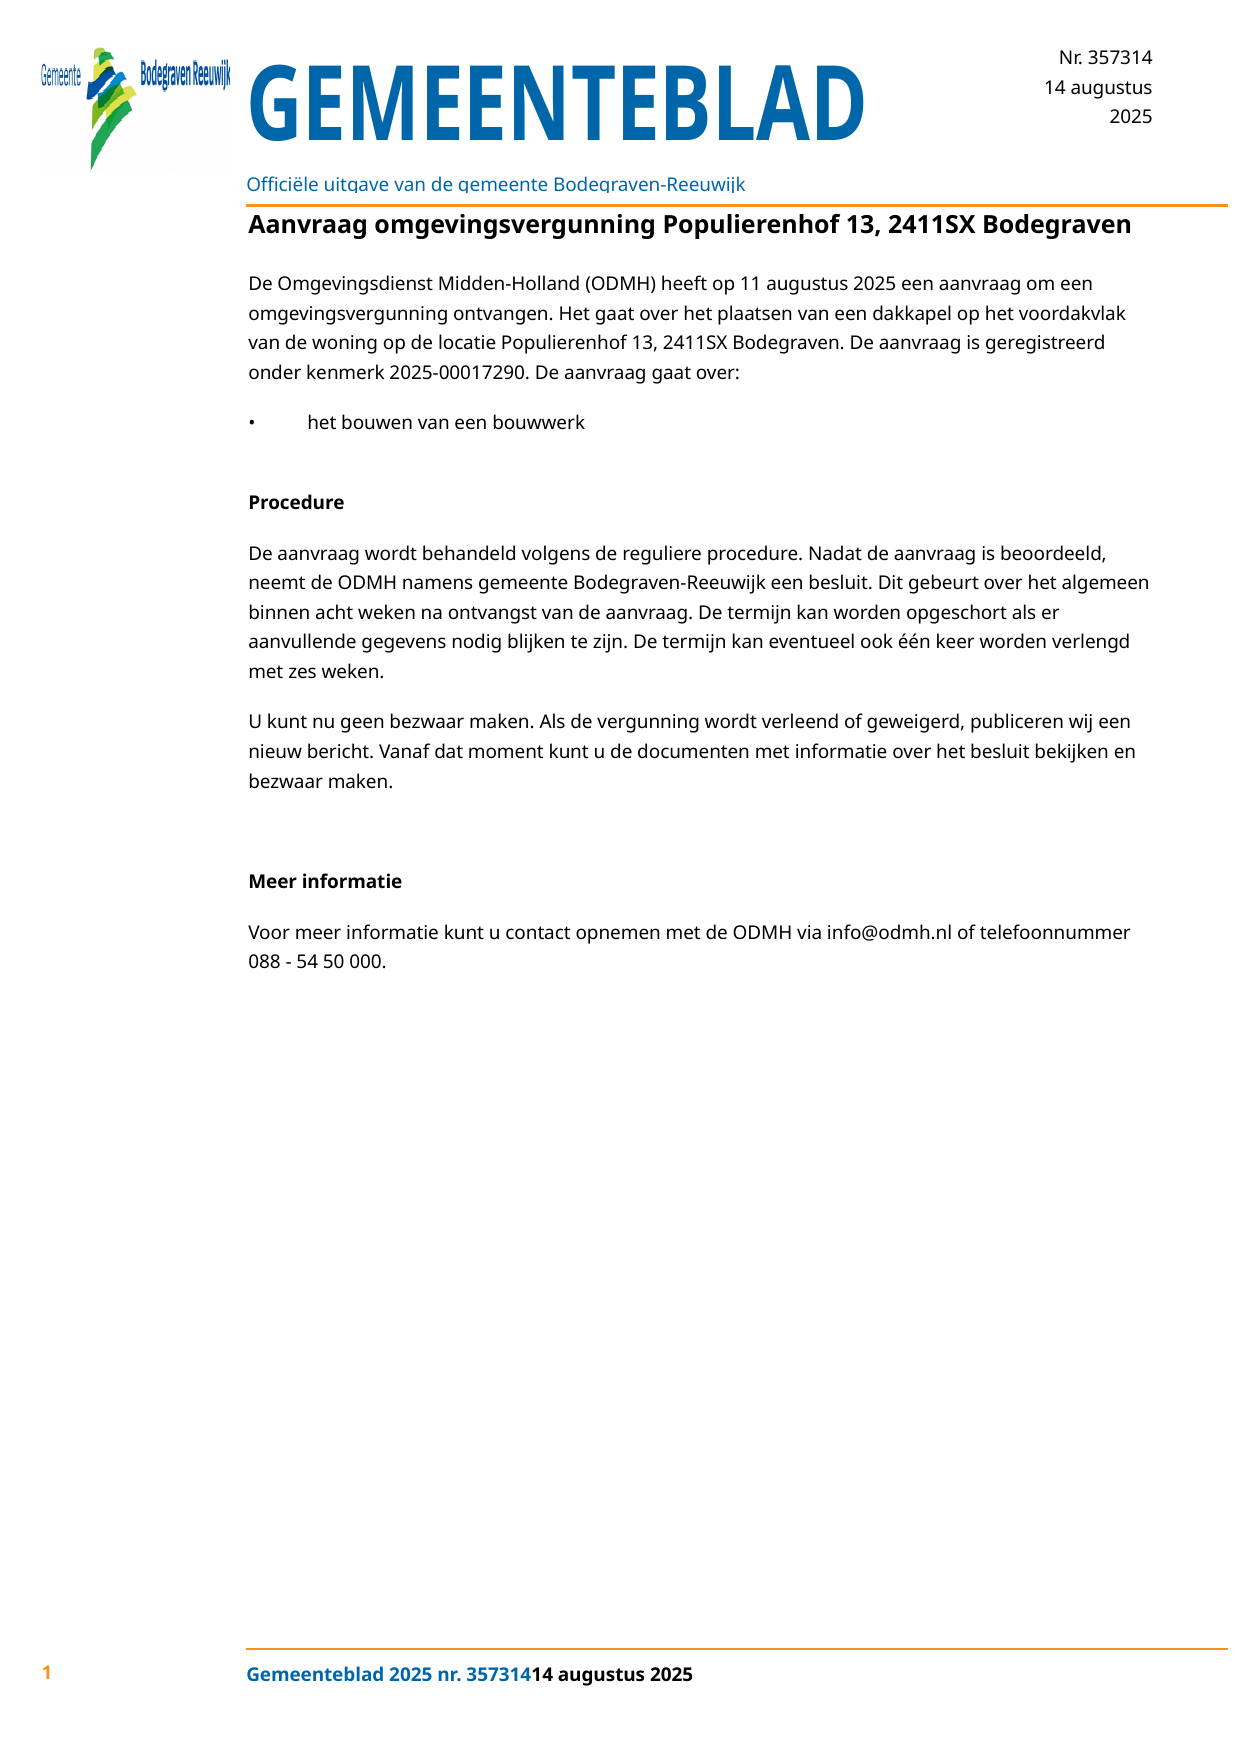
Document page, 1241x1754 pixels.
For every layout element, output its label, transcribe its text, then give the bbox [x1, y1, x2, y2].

text Voor meer informatie kunt u contact opnemen met de ODMH via info@odmh.nl of telefoonnummer 088 - 54 50 000. [248, 919, 1152, 974]
text Meer informatie [248, 869, 1152, 894]
text De Omgevingsdienst Midden-Holland (ODMH) heeft op 11 augustus 2025 een aanvraag om een omgevingsvergunning ontvangen. Het gaat over het plaatsen van een dakkapel op het voordakvlak van de woning op de locatie Populierenhof 13, 2411SX Bodegraven. De aanvraag is geregistreerd onder kenmerk 2025-00017290. De aanvraag gaat over: [248, 270, 1152, 385]
text U kunt nu geen bezwaar maken. Als de vergunning wordt verleend of geweigerd, publiceren wij een nieuw bericht. Vanaf dat moment kunt u de documenten met informatie over het besluit bekijken en bezwaar maken. [248, 709, 1152, 793]
picture [41, 47, 231, 172]
text Procedure [248, 489, 1152, 515]
list het bouwen van een bouwwerk [248, 409, 1152, 435]
text De aanvraag wordt behandeld volgens de reguliere procedure. Nadat de aanvraag is beoordeeld, neemt de ODMH namens gemeente Bodegraven-Reeuwijk een besluit. Dit gebeurt over het algemeen binnen acht weken na ontvangst van de aanvraag. De termijn kan worden opgeschort als er aanvullende gegevens nodig blijken te zijn. De termijn kan eventueel ook één keer worden verlengd met zes weken. [248, 540, 1152, 684]
text Aanvraag omgevingsvergunning Populierenhof 13, 2411SX Bodegraven [248, 207, 1152, 241]
